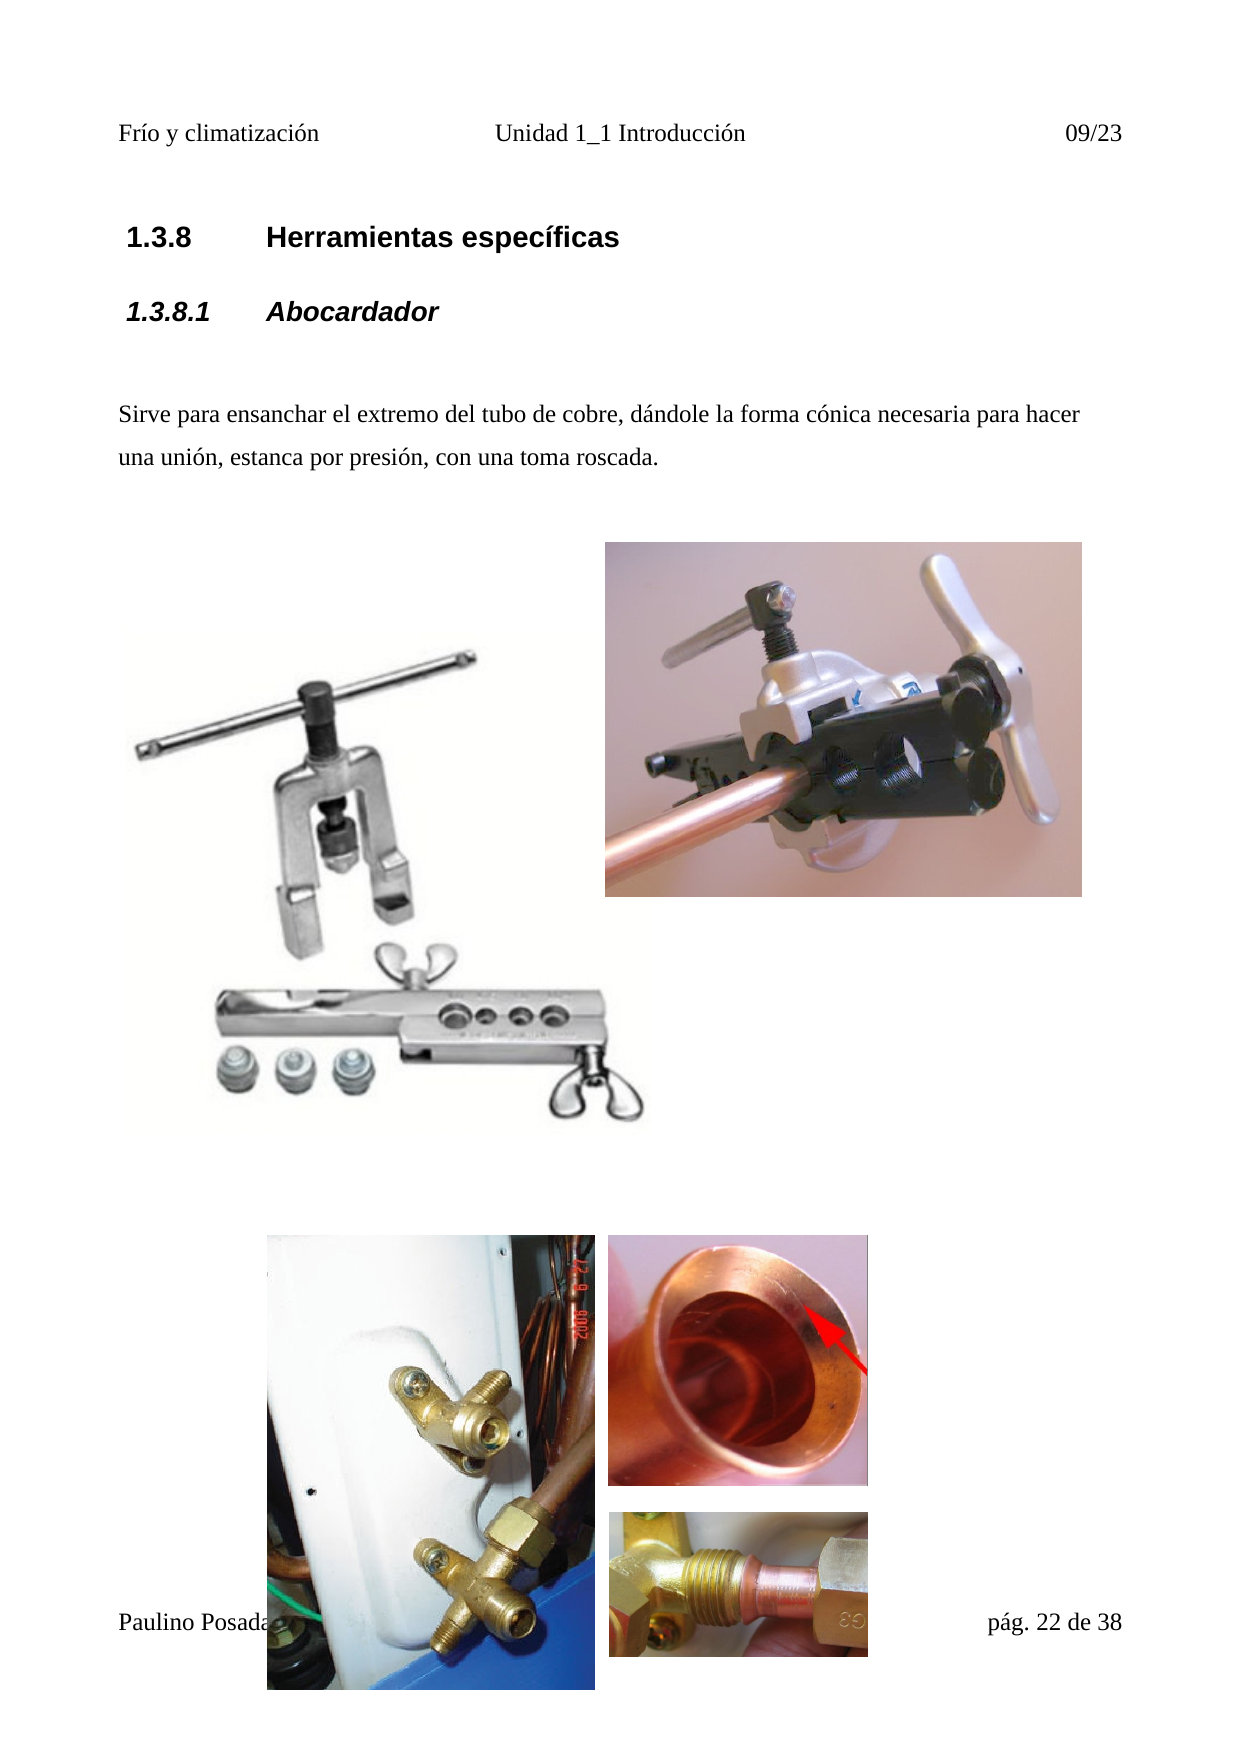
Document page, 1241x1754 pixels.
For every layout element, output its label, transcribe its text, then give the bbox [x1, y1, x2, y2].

picture [267, 1235, 595, 1690]
subtitle Abocardador [118, 295, 1122, 327]
subtitle Herramientas específicas [118, 220, 1122, 253]
text Sirve para ensanchar el extremo del tubo de cobre, dándole la forma cónica necesaria para hacer una unión, estanca por presión, con una toma roscada. [118, 399, 1122, 471]
picture [118, 542, 1082, 1138]
picture [609, 1512, 868, 1657]
picture [608, 1235, 868, 1486]
